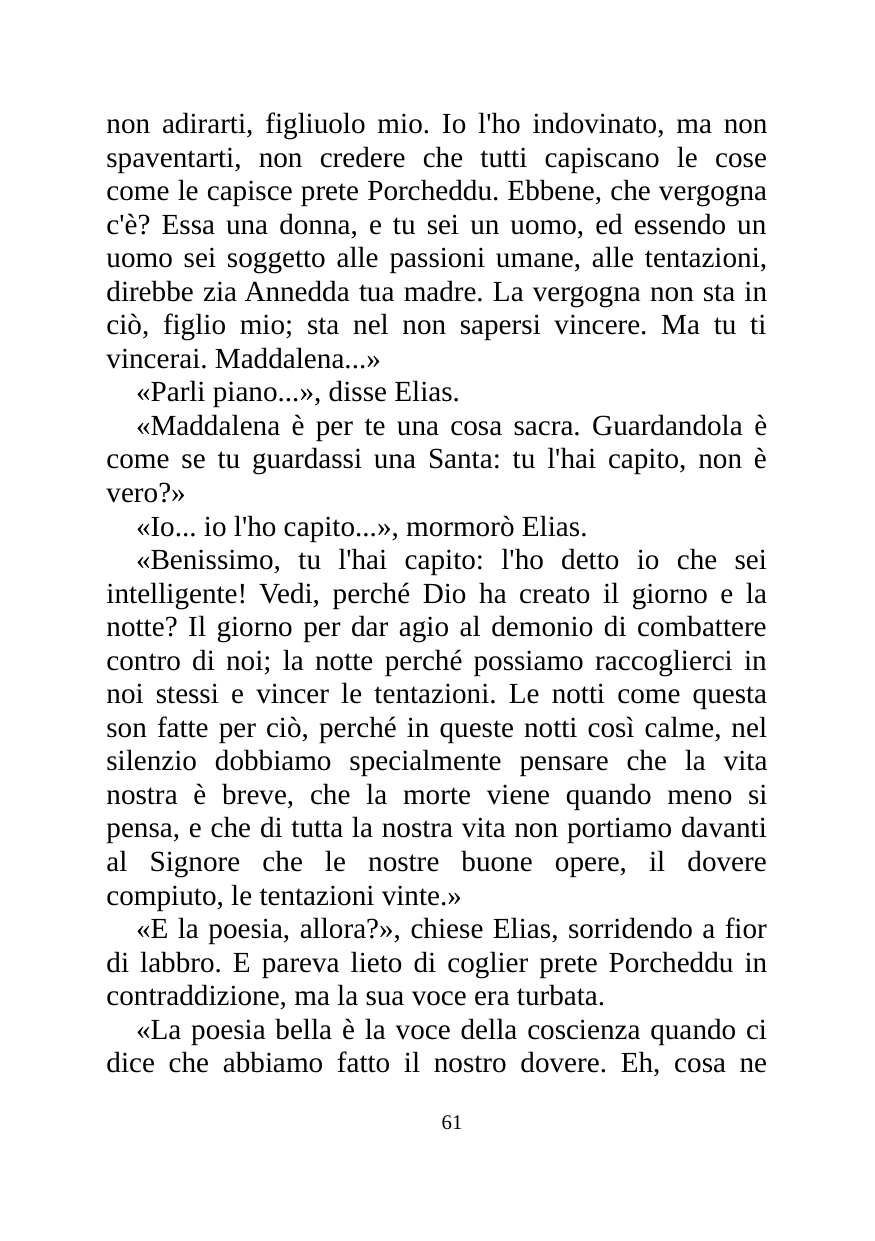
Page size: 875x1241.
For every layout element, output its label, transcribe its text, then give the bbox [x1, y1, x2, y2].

text «Maddalena è per te una cosa sacra. Guardandola è come se tu guardassi una Santa: tu l'hai capito, non è vero?» [106, 408, 768, 509]
text «E la poesia, allora?», chiese Elias, sorridendo a fior di labbro. E pareva lieto di coglier prete Porcheddu in contraddizione, ma la sua voce era turbata. [106, 911, 768, 1012]
text non adirarti, figliuolo mio. Io l'ho indovinato, ma non spaventarti, non credere che tutti capiscano le cose come le capisce prete Porcheddu. Ebbene, che vergogna c'è? Essa una donna, e tu sei un uomo, ed essendo un uomo sei soggetto alle passioni umane, alle tentazioni, direbbe zia Annedda tua madre. La vergogna non sta in ciò, figlio mio; sta nel non sapersi vincere. Ma tu ti vincerai. Maddalena...» [106, 106, 768, 374]
text «Parli piano...», disse Elias. [106, 374, 768, 408]
text «La poesia bella è la voce della coscienza quando ci dice che abbiamo fatto il nostro dovere. Eh, cosa ne [106, 1012, 768, 1079]
text «Io... io l'ho capito...», mormorò Elias. [106, 509, 768, 542]
text «Benissimo, tu l'hai capito: l'ho detto io che sei intelligente! Vedi, perché Dio ha creato il giorno e la notte? Il giorno per dar agio al demonio di combattere contro di noi; la notte perché possiamo raccoglierci in noi stessi e vincer le tentazioni. Le notti come questa son fatte per ciò, perché in queste notti così calme, nel silenzio dobbiamo specialmente pensare che la vita nostra è breve, che la morte viene quando meno si pensa, e che di tutta la nostra vita non portiamo davanti al Signore che le nostre buone opere, il dovere compiuto, le tentazioni vinte.» [106, 542, 768, 911]
